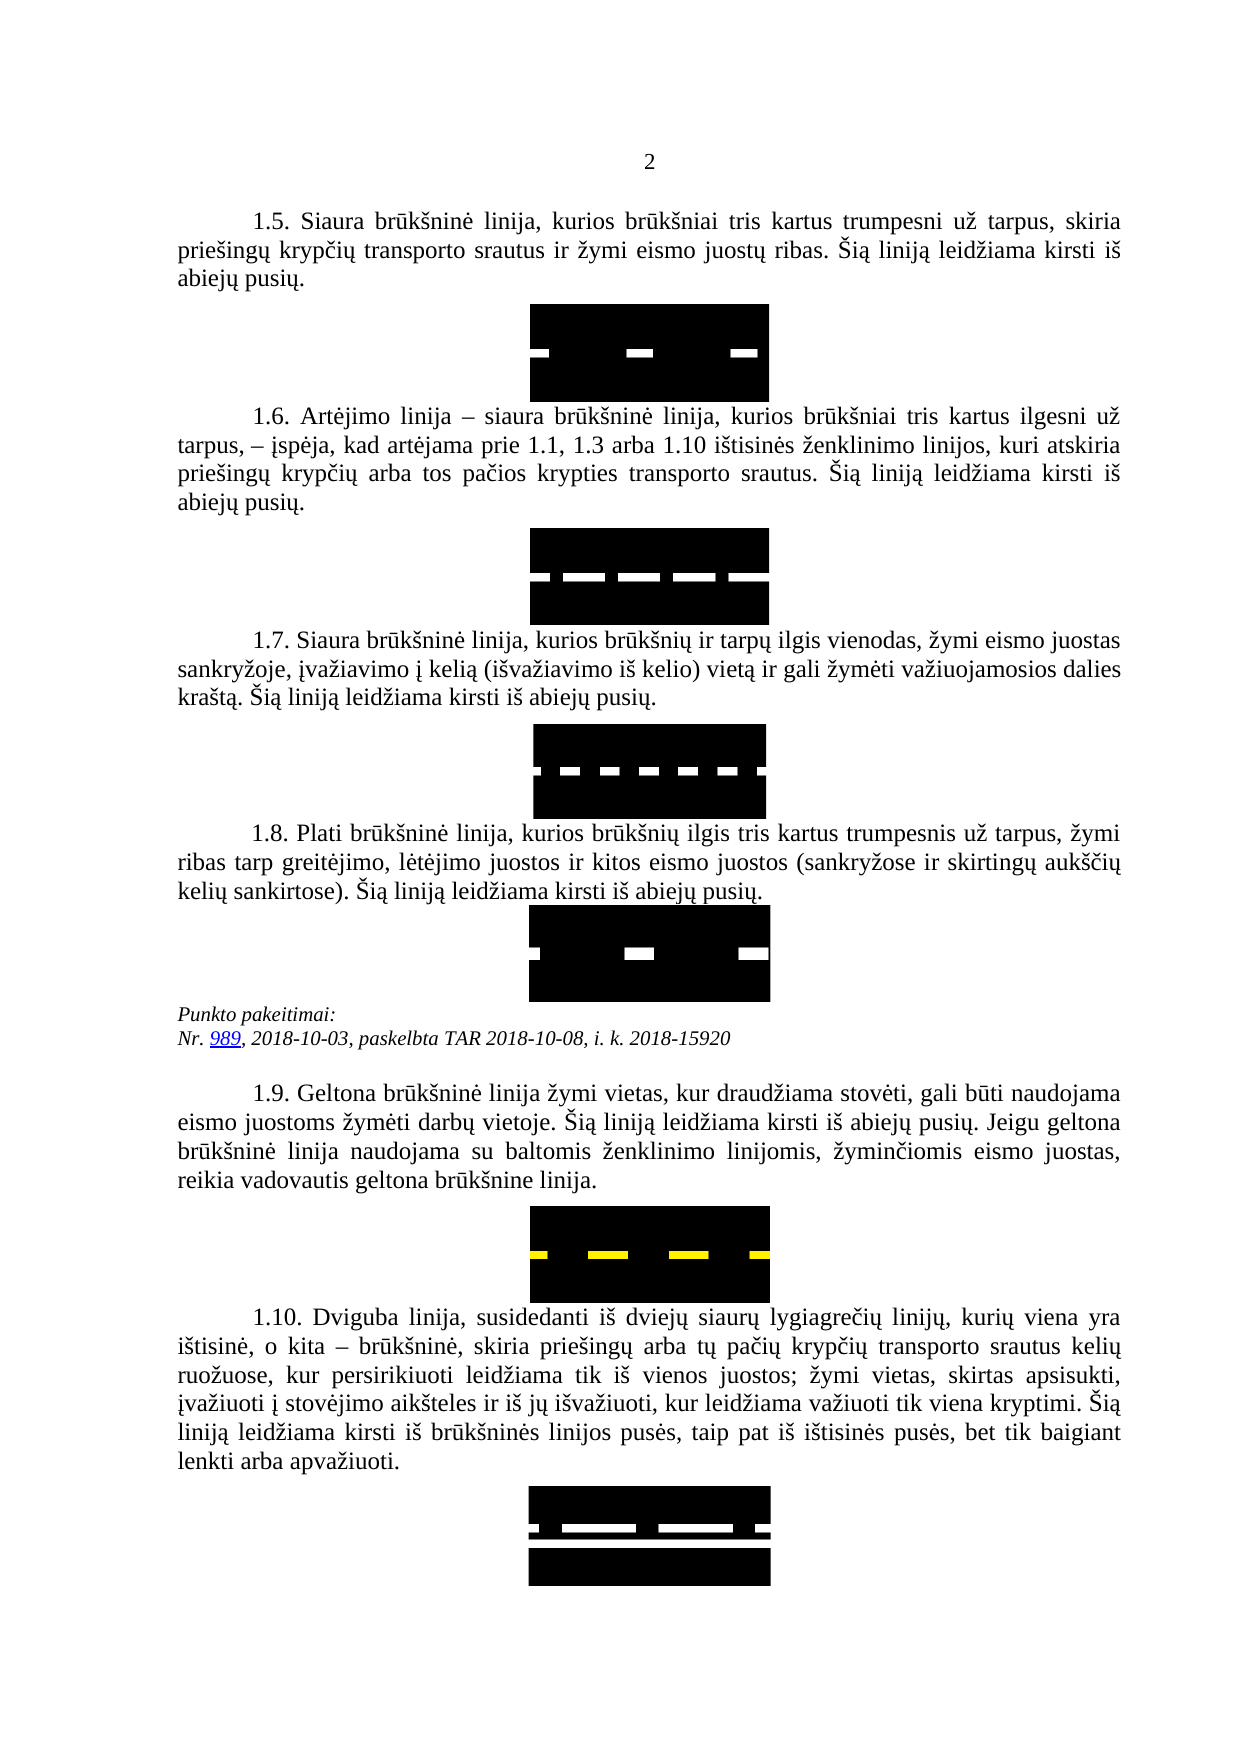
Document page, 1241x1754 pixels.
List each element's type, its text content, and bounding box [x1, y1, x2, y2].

text 1.5. Siaura brūkšninė linija, kurios brūkšniai tris kartus trumpesni už tarpus, skiria priešingų krypčių transporto srautus ir žymi eismo juostų ribas. Šią liniją leidžiama kirsti iš abiejų pusių. [177, 206, 1122, 292]
text 1.6. Artėjimo linija – siaura brūkšninė linija, kurios brūkšniai tris kartus ilgesni už tarpus, – įspėja, kad artėjama prie 1.1, 1.3 arba 1.10 ištisinės ženklinimo linijos, kuri atskiria priešingų krypčių arba tos pačios krypties transporto srautus. Šią liniją leidžiama kirsti iš abiejų pusių. [177, 401, 1122, 516]
text Punkto pakeitimai: [177, 1002, 1122, 1026]
text 1.8. Plati brūkšninė linija, kurios brūkšnių ilgis tris kartus trumpesnis už tarpus, žymi ribas tarp greitėjimo, lėtėjimo juostos ir kitos eismo juostos (sankryžose ir skirtingų aukščių kelių sankirtose). Šią liniją leidžiama kirsti iš abiejų pusių. [177, 818, 1122, 905]
text 1.7. Siaura brūkšninė linija, kurios brūkšnių ir tarpų ilgis vienodas, žymi eismo juostas sankryžoje, įvažiavimo į kelią (išvažiavimo iš kelio) vietą ir gali žymėti važiuojamosios dalies kraštą. Šią liniją leidžiama kirsti iš abiejų pusių. [177, 625, 1122, 711]
text 1.10. Dviguba linija, susidedanti iš dviejų siaurų lygiagrečių linijų, kurių viena yra ištisinė, o kita – brūkšninė, skiria priešingų arba tų pačių krypčių transporto srautus kelių ruožuose, kur persirikiuoti leidžiama tik iš vienos juostos; žymi vietas, skirtas apsisukti, įvažiuoti į stovėjimo aikšteles ir iš jų išvažiuoti, kur leidžiama važiuoti tik viena kryptimi. Šią liniją leidžiama kirsti iš brūkšninės linijos pusės, taip pat iš ištisinės pusės, bet tik baigiant lenkti arba apvažiuoti. [177, 1302, 1122, 1475]
text 1.9. Geltona brūkšninė linija žymi vietas, kur draudžiama stovėti, gali būti naudojama eismo juostoms žymėti darbų vietoje. Šią liniją leidžiama kirsti iš abiejų pusių. Jeigu geltona brūkšninė linija naudojama su baltomis ženklinimo linijomis, žyminčiomis eismo juostas, reikia vadovautis geltona brūkšnine linija. [177, 1078, 1122, 1193]
text Nr. 989, 2018-10-03, paskelbta TAR 2018-10-08, i. k. 2018-15920 [177, 1026, 1122, 1050]
